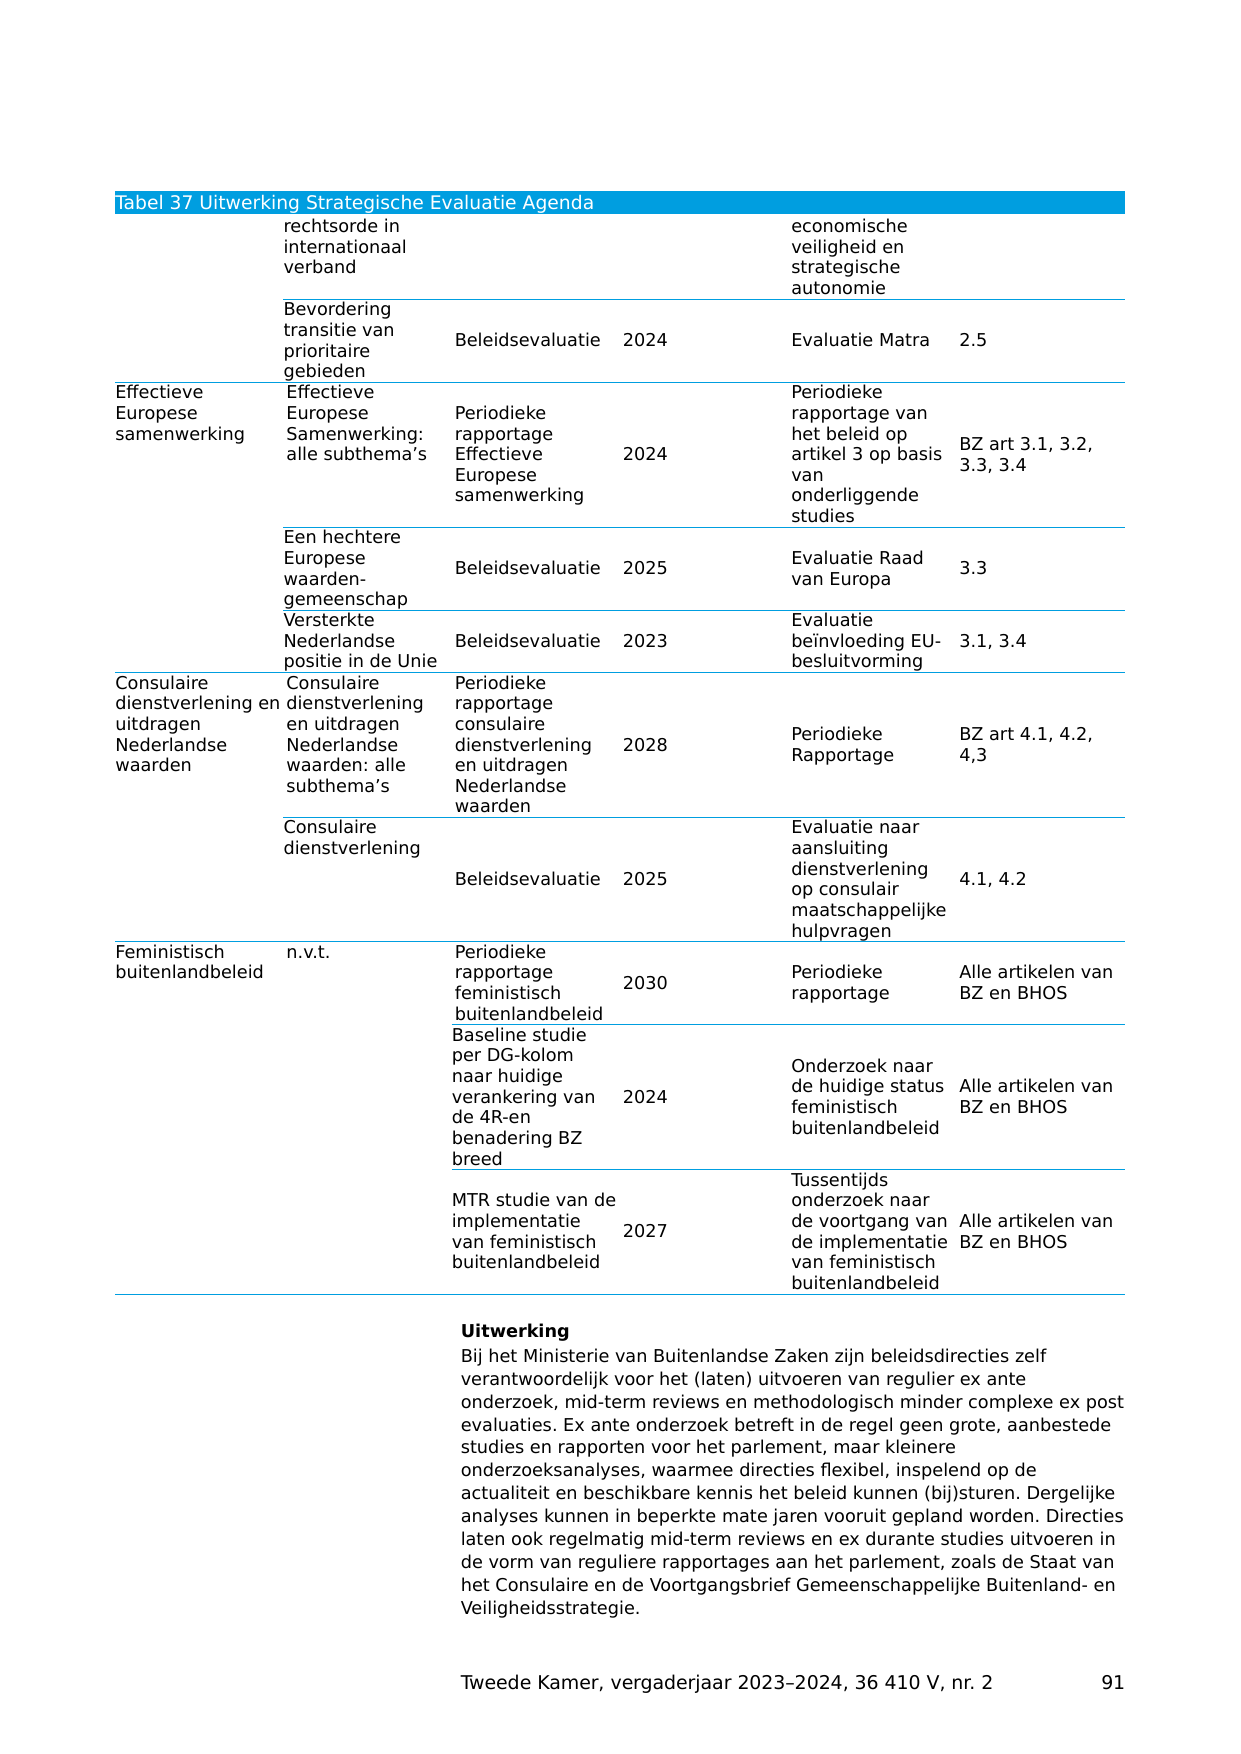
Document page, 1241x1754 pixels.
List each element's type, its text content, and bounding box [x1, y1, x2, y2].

table_cell Versterkte Nederlandse positie in de Unie [283, 611, 452, 672]
table_cell Effectieve Europese samenwerking [115, 383, 283, 672]
table_cell Beleidsevaluatie [452, 611, 620, 672]
table_cell Alle artikelen van BZ en BHOS [956, 942, 1125, 1024]
table_cell Periodieke rapportage feministisch buitenlandbeleid [452, 942, 620, 1024]
table_cell 2.5 [956, 300, 1125, 382]
table_cell Evaluatie beïnvloeding EU-besluitvorming [788, 611, 956, 672]
table_cell Periodieke rapportage consulaire dienstverlening en uitdragen Nederlandse waarden [452, 673, 620, 817]
table_cell Alle artikelen van BZ en BHOS [956, 1170, 1125, 1293]
table_cell 2023 [620, 611, 788, 672]
table_cell Beleidsevaluatie [452, 818, 620, 941]
table_cell Periodieke Rapportage [788, 673, 956, 817]
table_cell Alle artikelen van BZ en BHOS [956, 1025, 1125, 1169]
table_cell Tussentijds onderzoek naar de voortgang van de implementatie van feministisch buitenlandbeleid [788, 1170, 956, 1293]
table_cell rechtsorde in internationaal verband [283, 216, 452, 299]
table_cell 2024 [620, 300, 788, 382]
table_cell 2025 [620, 818, 788, 941]
table_cell Een hechtere Europese waarden-gemeenschap [283, 528, 452, 610]
table_cell [452, 216, 620, 299]
table_cell 3.3 [956, 528, 1125, 610]
table_cell Beleidsevaluatie [452, 300, 620, 382]
table_cell 2027 [620, 1170, 788, 1293]
table_cell Baseline studie per DG-kolom naar huidige verankering van de 4R-en benadering BZ breed [452, 1025, 620, 1169]
table_cell economische veiligheid en strategische autonomie [788, 216, 956, 299]
table_cell BZ art 3.1, 3.2, 3.3, 3.4 [956, 383, 1125, 527]
table_cell Feministisch buitenlandbeleid [115, 942, 283, 1293]
table_cell BZ art 4.1, 4.2, 4,3 [956, 673, 1125, 817]
table_cell Beleidsevaluatie [452, 528, 620, 610]
table_cell [620, 216, 788, 299]
table_cell [115, 216, 283, 382]
table_cell Periodieke rapportage [788, 942, 956, 1024]
table_cell Evaluatie Matra [788, 300, 956, 382]
table_cell Effectieve Europese Samenwerking: alle subthema’s [283, 383, 452, 527]
table_cell Consulaire dienstverlening [283, 818, 452, 941]
table_cell [956, 216, 1125, 299]
table_cell 2025 [620, 528, 788, 610]
table_cell Onderzoek naar de huidige status feministisch buitenlandbeleid [788, 1025, 956, 1169]
table_cell Consulaire dienstverlening en uitdragen Nederlandse waarden: alle subthema’s [283, 673, 452, 817]
table_cell 2030 [620, 942, 788, 1024]
text Uitwerking [461, 1319, 1125, 1342]
text Bij het Ministerie van Buitenlandse Zaken zijn beleidsdirecties zelf verantwoordelijk voor het (laten) uitvoeren van regulier ex ante onderzoek, mid-term reviews en methodologisch minder complexe ex post evaluaties. Ex ante onderzoek betreft in de regel geen grote, aanbestede studies en rapporten voor het parlement, maar kleinere onderzoeksanalyses, waarmee directies flexibel, inspelend op de actualiteit en beschikbare kennis het beleid kunnen (bij)sturen. Dergelijke analyses kunnen in beperkte mate jaren vooruit gepland worden. Directies laten ook regelmatig mid-term reviews en ex durante studies uitvoeren in de vorm van reguliere rapportages aan het parlement, zoals de Staat van het Consulaire en de Voortgangsbrief Gemeenschappelijke Buitenland- en Veiligheidsstrategie. [461, 1344, 1125, 1619]
table_cell Evaluatie Raad van Europa [788, 528, 956, 610]
table_cell 4.1, 4.2 [956, 818, 1125, 941]
table_cell n.v.t. [283, 942, 452, 1293]
table_cell Consulaire dienstverlening en uitdragen Nederlandse waarden [115, 673, 283, 941]
table_cell 2024 [620, 383, 788, 527]
table_cell Periodieke rapportage van het beleid op artikel 3 op basis van onderliggende studies [788, 383, 956, 527]
table_cell Bevordering transitie van prioritaire gebieden [283, 300, 452, 382]
table_cell MTR studie van de implementatie van feministisch buitenlandbeleid [452, 1170, 620, 1293]
table_cell 2024 [620, 1025, 788, 1169]
table_cell Periodieke rapportage Effectieve Europese samenwerking [452, 383, 620, 527]
table_cell 2028 [620, 673, 788, 817]
table_cell Evaluatie naar aansluiting dienstverlening op consulair maatschappelijke hulpvragen [788, 818, 956, 941]
table_cell 3.1, 3.4 [956, 611, 1125, 672]
